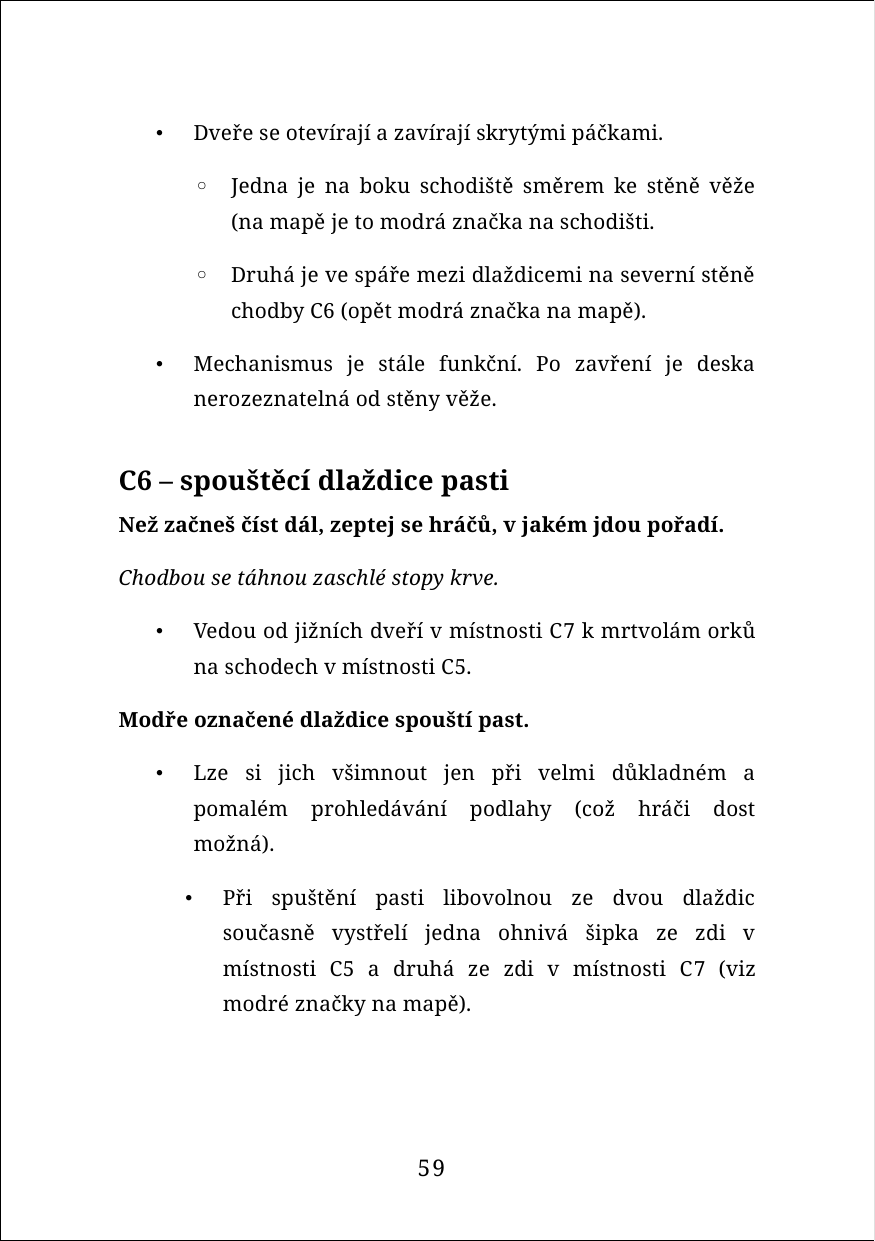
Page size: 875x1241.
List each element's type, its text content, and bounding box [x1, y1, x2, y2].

list Vedou od jižních dveří v místnosti C7 k mrtvolám orků na schodech v místnosti C5. [156, 616, 756, 680]
list Lze si jich všimnout jen při velmi důkladném a pomalém prohledávání podlahy (což hráči dost možná). [156, 758, 756, 858]
text Chodbou se táhnou zaschlé stopy krve. [118, 563, 756, 592]
list Mechanismus je stále funkční. Po zavření je deska nerozeznatelná od stěny věže. [156, 349, 756, 413]
text Modře označené dlaždice spouští past. [118, 705, 756, 734]
list Při spuštění pasti libovolnou ze dvou dlaždic současně vystřelí jedna ohnivá šipka ze zdi v místnosti C5 a druhá ze zdi v místnosti C7 (viz modré značky na mapě). [185, 883, 756, 1018]
list Jedna je na boku schodiště směrem ke stěně věže (na mapě je to modrá značka na schodišti. [193, 171, 756, 235]
text Než začneš číst dál, zeptej se hráčů, v jakém jdou pořadí. [118, 510, 756, 538]
subtitle C6 – spouštěcí dlaždice pasti [118, 461, 756, 498]
list Dveře se otevírají a zavírají skrytými páčkami. [156, 118, 756, 147]
list Druhá je ve spáře mezi dlaždicemi na severní stěně chodby C6 (opět modrá značka na mapě). [193, 260, 756, 324]
